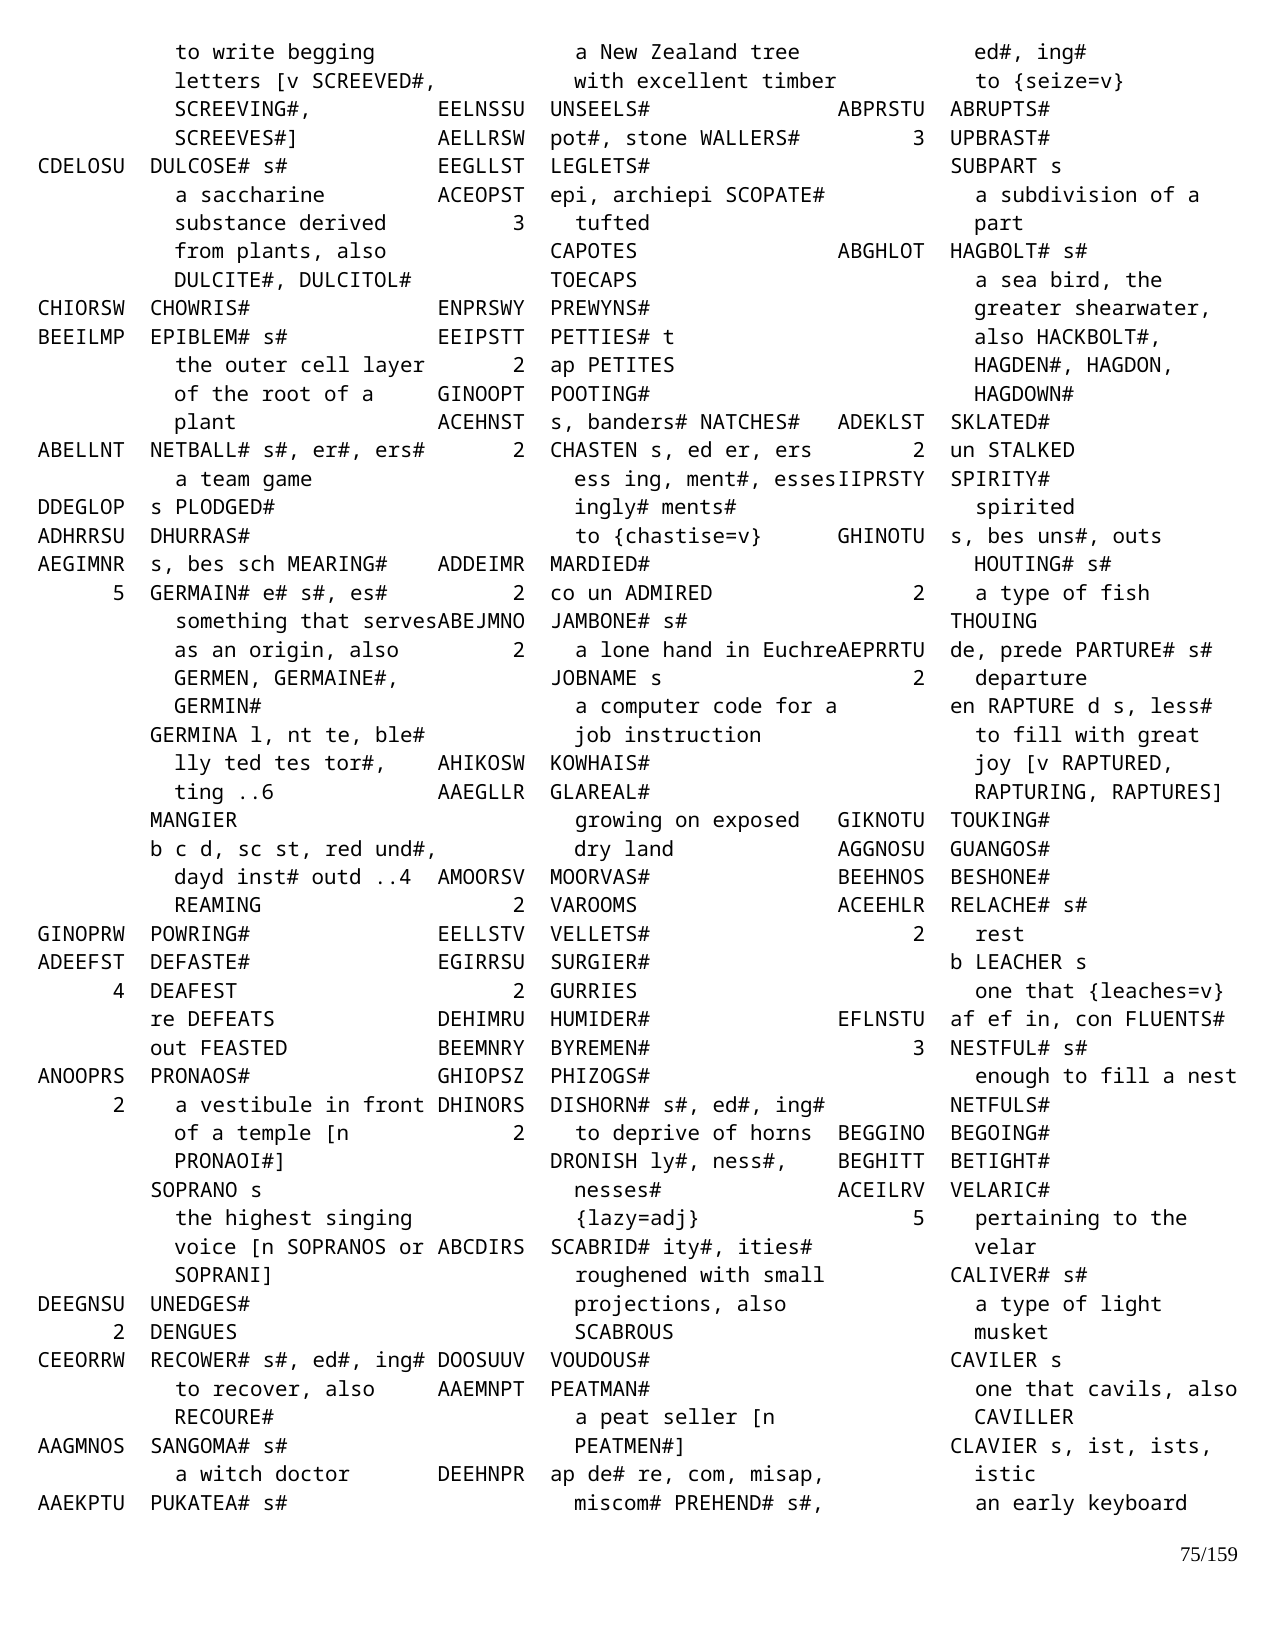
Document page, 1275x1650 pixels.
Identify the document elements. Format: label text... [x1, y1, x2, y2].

text DRONISH ly#, ness#, nesses# [437, 1147, 837, 1203]
text AMOORSV MOORVAS# [437, 862, 837, 891]
text AAEMNPT PEATMAN# [437, 1374, 837, 1402]
text ACEHNST s, banders# NATCHES# [437, 407, 837, 436]
text 2 ap PETITES [437, 350, 837, 379]
text 4 DEAFEST [37, 976, 437, 1004]
text BEGHITT BETIGHT# [837, 1147, 1237, 1175]
text AGGNOSU GUANGOS# [837, 834, 1237, 862]
text a saccharine substance derived from plants, also DULCITE#, DULCITOL# [37, 180, 437, 293]
text a computer code for a job instruction [437, 692, 837, 748]
text ACEILRV VELARIC# [837, 1175, 1237, 1203]
text ACEOPST epi, archiepi SCOPATE# [437, 180, 837, 208]
text EELLSTV VELLETS# [437, 919, 837, 947]
text ed#, ing# [837, 37, 1237, 66]
text IIPRSTY SPIRITY# [837, 464, 1237, 492]
text ADHRRSU DHURRAS# [37, 521, 437, 549]
text AELLRSW pot#, stone WALLERS# [437, 123, 837, 151]
text a sea bird, the greater shearwater, also HACKBOLT#, HAGDEN#, HAGDON, HAGDOWN# [837, 265, 1237, 407]
text 2 CHASTEN s, ed er, ers ess ing, ment#, esses ingly# ments# [437, 436, 837, 521]
text 2 un STALKED [837, 436, 1237, 464]
text MANGIER [37, 805, 437, 834]
text 2 a vestibule in front of a temple [n PRONAOI#] [37, 1090, 437, 1175]
text JOBNAME s [437, 663, 837, 692]
text to recover, also RECOURE# [37, 1374, 437, 1431]
text EEIPSTT PETTIES# t [437, 322, 837, 350]
text one that {leaches=v} [837, 976, 1237, 1004]
text a team game [37, 464, 437, 492]
text GHINOTU s, bes uns#, outs HOUTING# s# [837, 521, 1237, 578]
text a subdivision of a part [837, 180, 1237, 237]
text SOPRANO s [37, 1175, 437, 1203]
text DOOSUUV VOUDOUS# [437, 1346, 837, 1374]
text EGIRRSU SURGIER# [437, 947, 837, 976]
text a type of light musket [837, 1289, 1237, 1346]
text BEGGINO BEGOING# [837, 1118, 1237, 1147]
text out FEASTED [37, 1033, 437, 1061]
text growing on exposed dry land [437, 805, 837, 862]
text 5 pertaining to the velar [837, 1203, 1237, 1260]
text 3 NESTFUL# s# [837, 1033, 1237, 1061]
text CHIORSW CHOWRIS# [37, 293, 437, 322]
text 2 departure [837, 663, 1237, 692]
text 2 VAROOMS [437, 891, 837, 919]
text GINOOPT POOTING# [437, 379, 837, 407]
text an early keyboard [837, 1488, 1237, 1516]
text BEEHNOS BESHONE# [837, 862, 1237, 891]
text EEGLLST LEGLETS# [437, 151, 837, 180]
text a New Zealand tree with excellent timber [437, 37, 837, 94]
text 5 GERMAIN# e# s#, es# [37, 578, 437, 606]
text NETFULS# [837, 1090, 1237, 1118]
text AAGMNOS SANGOMA# s# [37, 1431, 437, 1459]
text the highest singing voice [n SOPRANOS or SOPRANI] [37, 1203, 437, 1289]
text b c d, sc st, red und#, dayd inst# outd ..4 REAMING [37, 834, 437, 919]
text THOUING [837, 606, 1237, 635]
text DDEGLOP s PLODGED# [37, 492, 437, 521]
text CEEORRW RECOWER# s#, ed#, ing# [37, 1346, 437, 1374]
text GERMINA l, nt te, ble# lly ted tes tor#, ting ..6 [37, 720, 437, 805]
text CAVILER s [837, 1346, 1237, 1374]
text EFLNSTU af ef in, con FLUENTS# [837, 1004, 1237, 1033]
text to {chastise=v} [437, 521, 837, 549]
text DHINORS DISHORN# s#, ed#, ing# [437, 1090, 837, 1118]
text ACEEHLR RELACHE# s# [837, 891, 1237, 919]
text ABPRSTU ABRUPTS# [837, 94, 1237, 123]
text ABELLNT NETBALL# s#, er#, ers# [37, 436, 437, 464]
text BEEMNRY BYREMEN# [437, 1033, 837, 1061]
text to write begging letters [v SCREEVED#, SCREEVING#, SCREEVES#] [37, 37, 437, 151]
text b LEACHER s [837, 947, 1237, 976]
text 2 a type of fish [837, 578, 1237, 606]
text ABEJMNO JAMBONE# s# [437, 606, 837, 635]
text DEEGNSU UNEDGES# [37, 1289, 437, 1317]
text re DEFEATS [37, 1004, 437, 1033]
text CAPOTES [437, 237, 837, 265]
text ANOOPRS PRONAOS# [37, 1061, 437, 1090]
text CALIVER# s# [837, 1260, 1237, 1289]
text ADDEIMR MARDIED# [437, 549, 837, 578]
text one that cavils, also CAVILLER [837, 1374, 1237, 1431]
text 3 UPBRAST# [837, 123, 1237, 151]
text ADEEFST DEFASTE# [37, 947, 437, 976]
text GINOPRW POWRING# [37, 919, 437, 947]
text AHIKOSW KOWHAIS# [437, 748, 837, 777]
text enough to fill a nest [837, 1061, 1237, 1090]
text BEEILMP EPIBLEM# s# [37, 322, 437, 350]
text DEHIMRU HUMIDER# [437, 1004, 837, 1033]
text 2 DENGUES [37, 1317, 437, 1346]
text TOECAPS [437, 265, 837, 293]
text AAEKPTU PUKATEA# s# [37, 1488, 437, 1516]
text en RAPTURE d s, less# [837, 692, 1237, 720]
text the outer cell layer of the root of a plant [37, 350, 437, 436]
text ENPRSWY PREWYNS# [437, 293, 837, 322]
text something that serves as an origin, also GERMEN, GERMAINE#, GERMIN# [37, 606, 437, 720]
text 2 GURRIES [437, 976, 837, 1004]
text spirited [837, 492, 1237, 521]
text AEGIMNR s, bes sch MEARING# [37, 549, 437, 578]
text ADEKLST SKLATED# [837, 407, 1237, 436]
text GHIOPSZ PHIZOGS# [437, 1061, 837, 1090]
text GIKNOTU TOUKING# [837, 805, 1237, 834]
text roughened with small projections, also SCABROUS [437, 1260, 837, 1346]
text 2 to deprive of horns [437, 1118, 837, 1147]
text a peat seller [n PEATMEN#] [437, 1402, 837, 1459]
text 2 a lone hand in Euchre [437, 635, 837, 663]
text AEPRRTU de, prede PARTURE# s# [837, 635, 1237, 663]
text to fill with great joy [v RAPTURED, RAPTURING, RAPTURES] [837, 720, 1237, 805]
text 2 co un ADMIRED [437, 578, 837, 606]
text AAEGLLR GLAREAL# [437, 777, 837, 805]
text CLAVIER s, ist, ists, istic [837, 1431, 1237, 1488]
text to {seize=v} [837, 66, 1237, 94]
text 3 tufted [437, 208, 837, 237]
text ABCDIRS SCABRID# ity#, ities# [437, 1232, 837, 1260]
text a witch doctor [37, 1459, 437, 1488]
text SUBPART s [837, 151, 1237, 180]
text DEEHNPR ap de# re, com, misap, miscom# PREHEND# s#, [437, 1459, 837, 1516]
text {lazy=adj} [437, 1203, 837, 1232]
text ABGHLOT HAGBOLT# s# [837, 237, 1237, 265]
text CDELOSU DULCOSE# s# [37, 151, 437, 180]
text 2 rest [837, 919, 1237, 947]
text EELNSSU UNSEELS# [437, 94, 837, 123]
